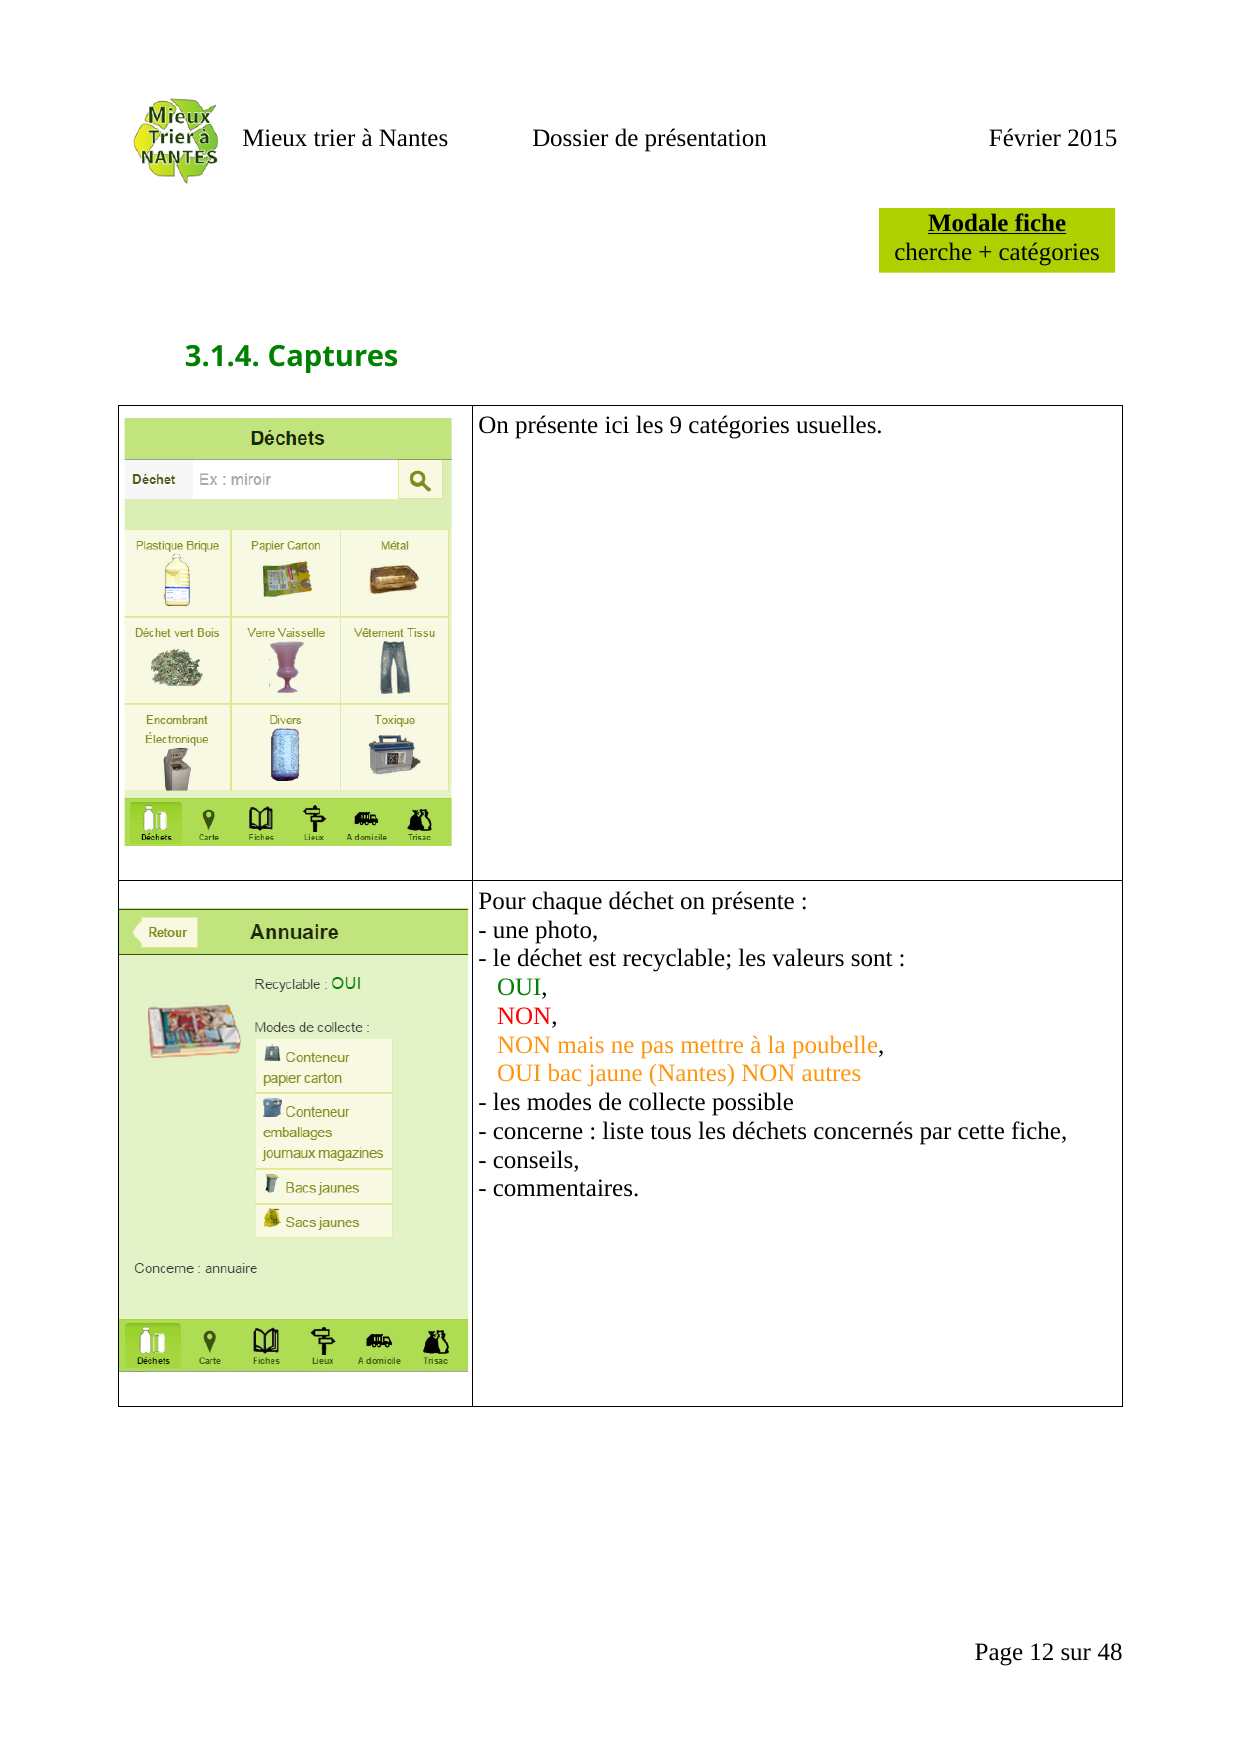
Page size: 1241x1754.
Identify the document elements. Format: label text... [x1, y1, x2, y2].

table_header [119, 406, 472, 880]
picture [124, 418, 452, 846]
picture [131, 95, 221, 185]
subtitle Captures [148, 336, 1122, 375]
table_cell [119, 909, 472, 1406]
table_cell [119, 881, 472, 908]
picture [119, 908, 469, 1372]
table_header On présente ici les 9 catégories usuelles. [473, 406, 1122, 880]
table_cell Pour chaque déchet on présente : - une photo, - le déchet est recyclable; les valeurs sont : OUI, NON, NON mais ne pas mettre à la poubelle, OUI bac jaune (Nantes) NON autres - les modes de collecte possible - concerne : liste tous les déchets concernés par cette fiche, - conseils, - commentaires. [473, 881, 1122, 1406]
